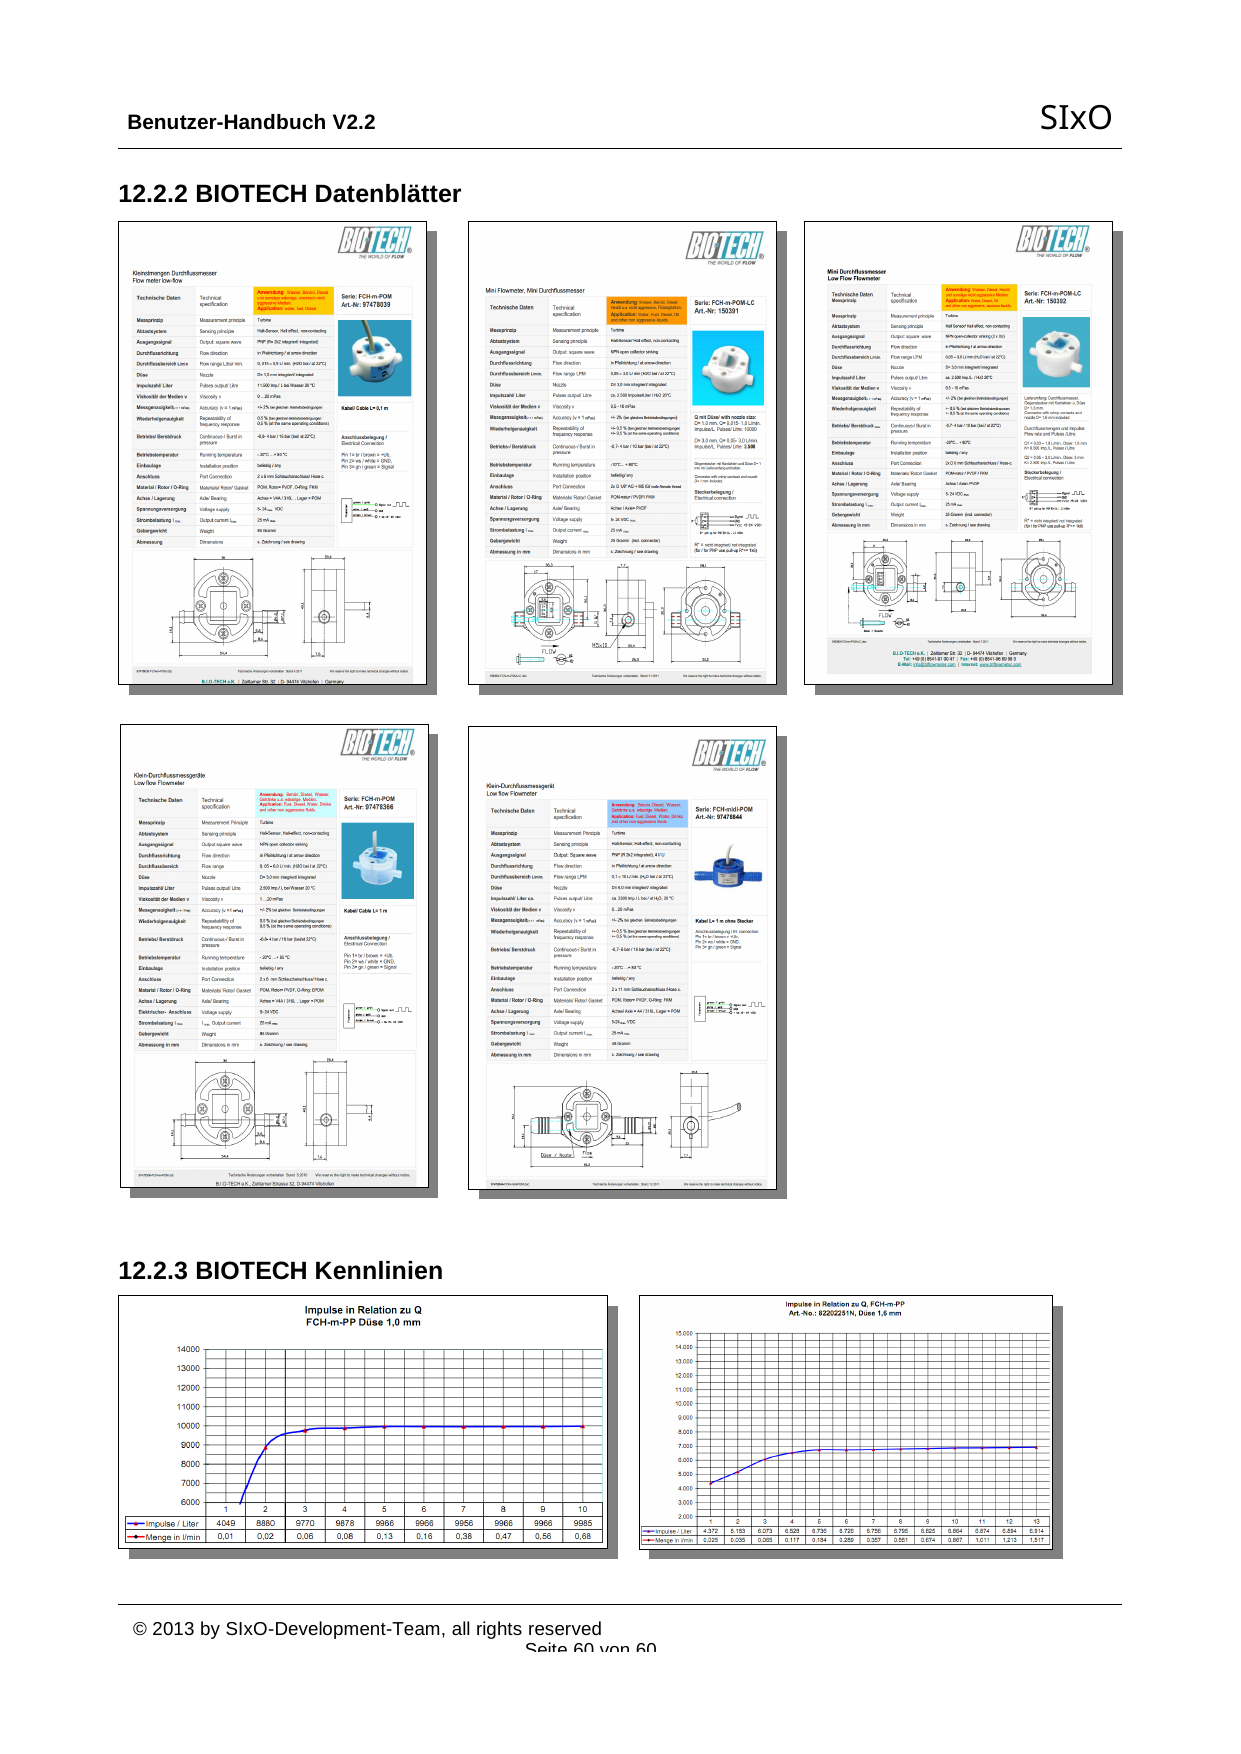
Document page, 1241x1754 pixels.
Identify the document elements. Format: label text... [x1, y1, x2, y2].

subtitle BIOTECH Kennlinien [118, 1257, 1122, 1285]
picture [805, 222, 1112, 684]
picture [469, 727, 776, 1189]
picture [119, 1296, 607, 1548]
picture [640, 1296, 1052, 1549]
subtitle BIOTECH Datenblätter [118, 180, 1122, 208]
picture [119, 222, 426, 684]
picture [469, 222, 776, 684]
picture [121, 725, 428, 1187]
